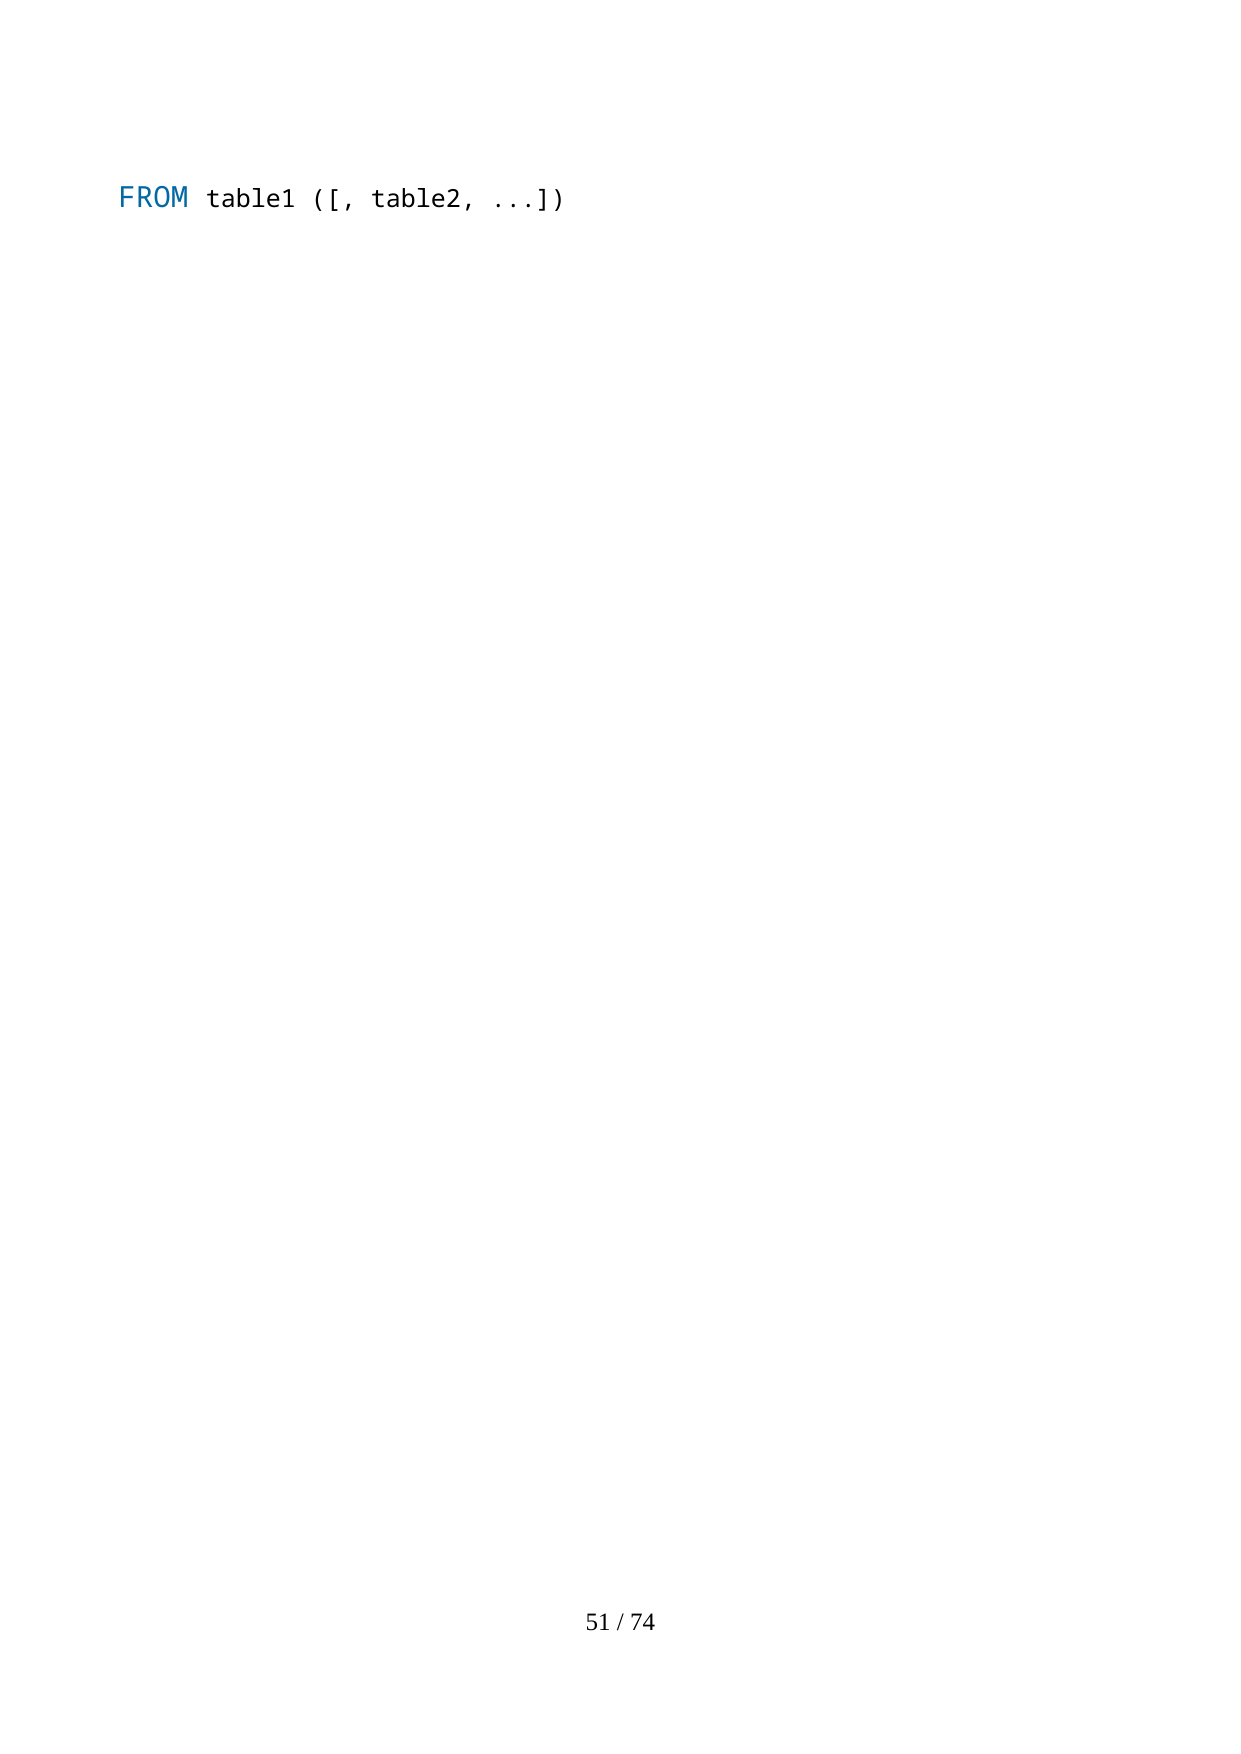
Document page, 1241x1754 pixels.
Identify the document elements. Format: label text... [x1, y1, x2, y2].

text FROM table1 ([, table2, ...]) [118, 176, 1122, 216]
